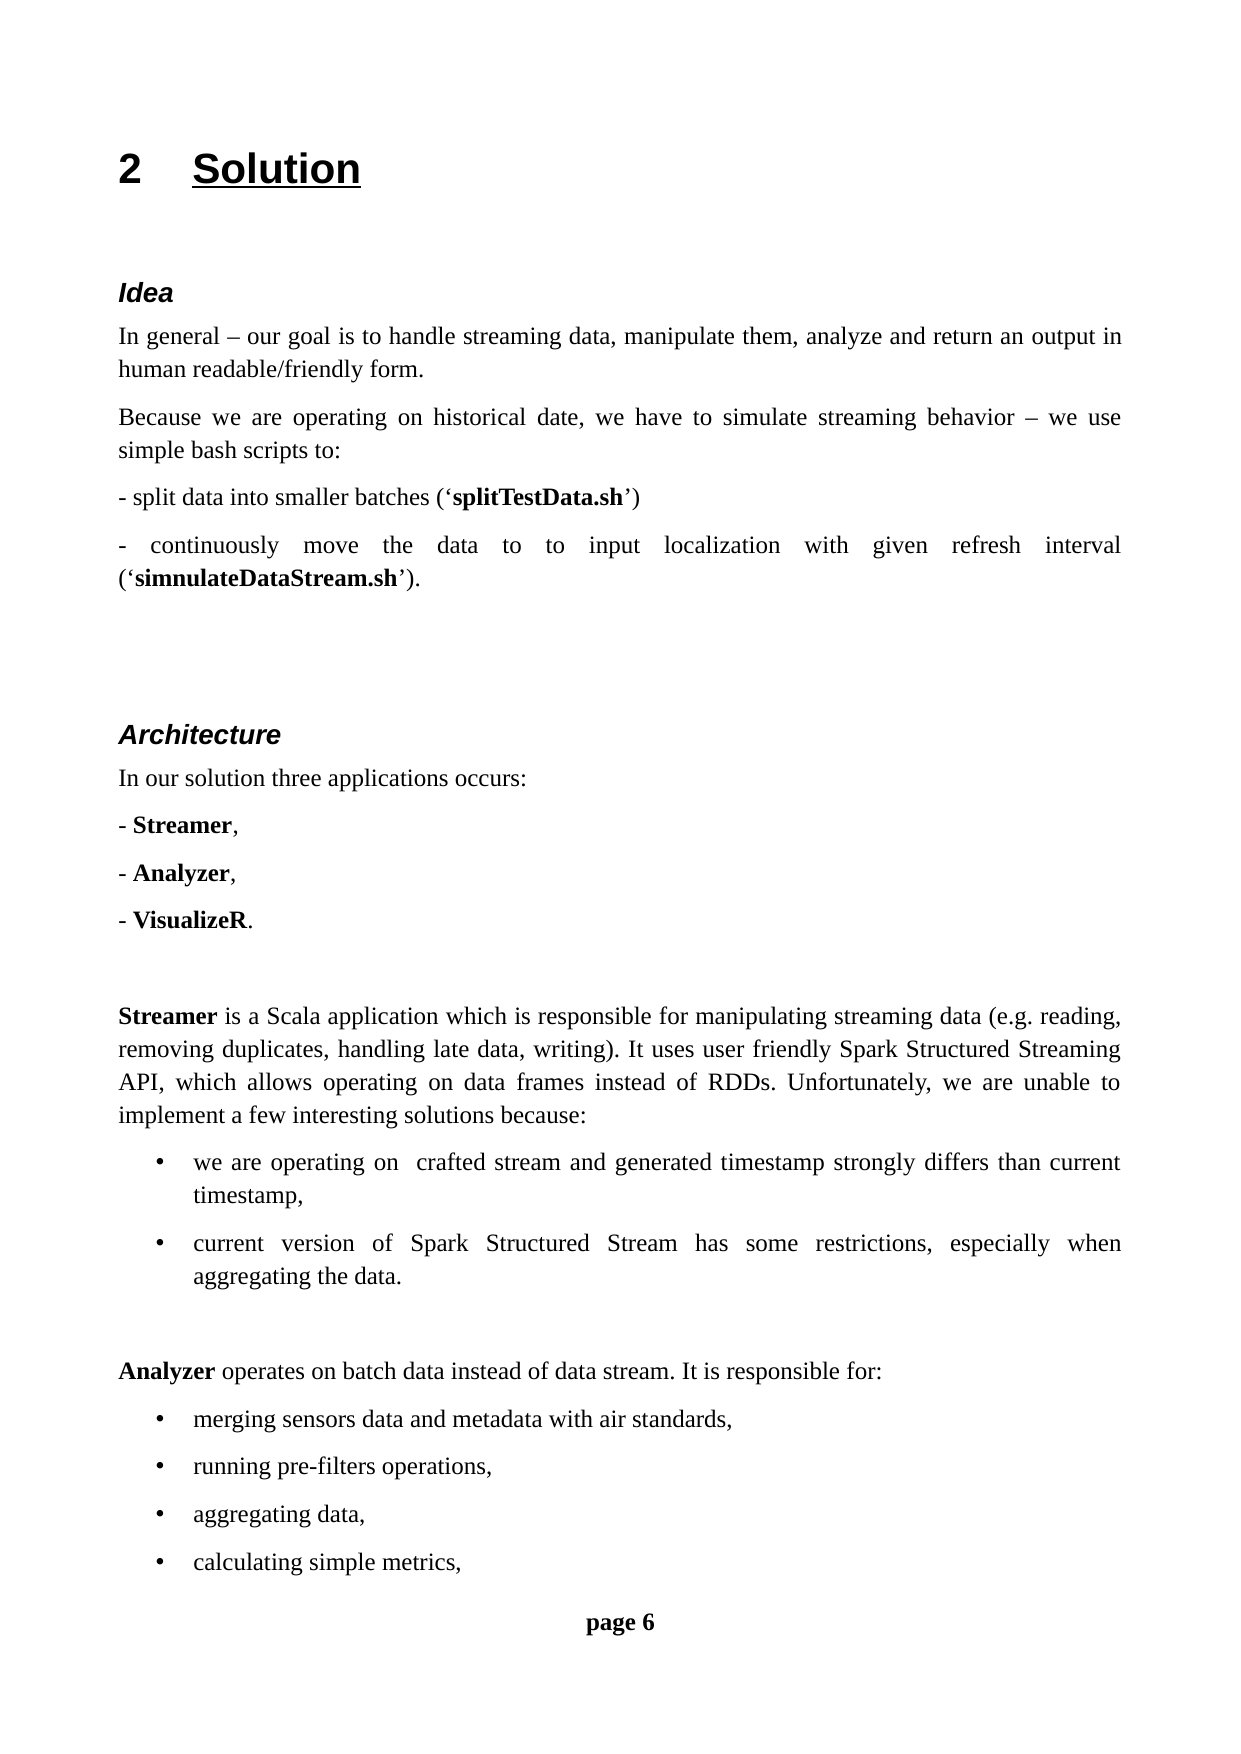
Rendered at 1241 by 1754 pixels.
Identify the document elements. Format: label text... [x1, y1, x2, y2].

list aggregating data, [156, 1499, 1122, 1528]
subtitle Architecture [118, 718, 1122, 750]
list running pre-filters operations, [156, 1451, 1122, 1480]
list merging sensors data and metadata with air standards, [156, 1404, 1122, 1433]
text - VisualizeR. [118, 906, 1122, 934]
text - Streamer, [118, 810, 1122, 839]
list we are operating on crafted stream and generated timestamp strongly differs than current timestamp, [156, 1147, 1122, 1209]
text Because we are operating on historical date, we have to simulate streaming behavior – we use simple bash scripts to: [118, 402, 1122, 463]
text - Analyzer, [118, 858, 1122, 887]
subtitle Idea [118, 277, 1122, 309]
list calculating simple metrics, [156, 1547, 1122, 1575]
text Analyzer operates on batch data instead of data stream. It is responsible for: [118, 1356, 1122, 1385]
text Streamer is a Scala application which is responsible for manipulating streaming data (e.g. reading, removing duplicates, handling late data, writing). It uses user friendly Spark Structured Streaming API, which allows operating on data frames instead of RDDs. Unfortunately, we are unable to implement a few interesting solutions because: [118, 1001, 1122, 1128]
text In our solution three applications occurs: [118, 763, 1122, 791]
subtitle Solution [118, 144, 1122, 192]
text - split data into smaller batches (‘splitTestData.sh’) [118, 482, 1122, 511]
text In general – our goal is to handle streaming data, manipulate them, analyze and return an output in human readable/friendly form. [118, 321, 1122, 383]
text - continuously move the data to to input localization with given refresh interval (‘simnulateDataStream.sh’). [118, 530, 1122, 592]
list current version of Spark Structured Stream has some restrictions, especially when aggregating the data. [156, 1228, 1122, 1290]
